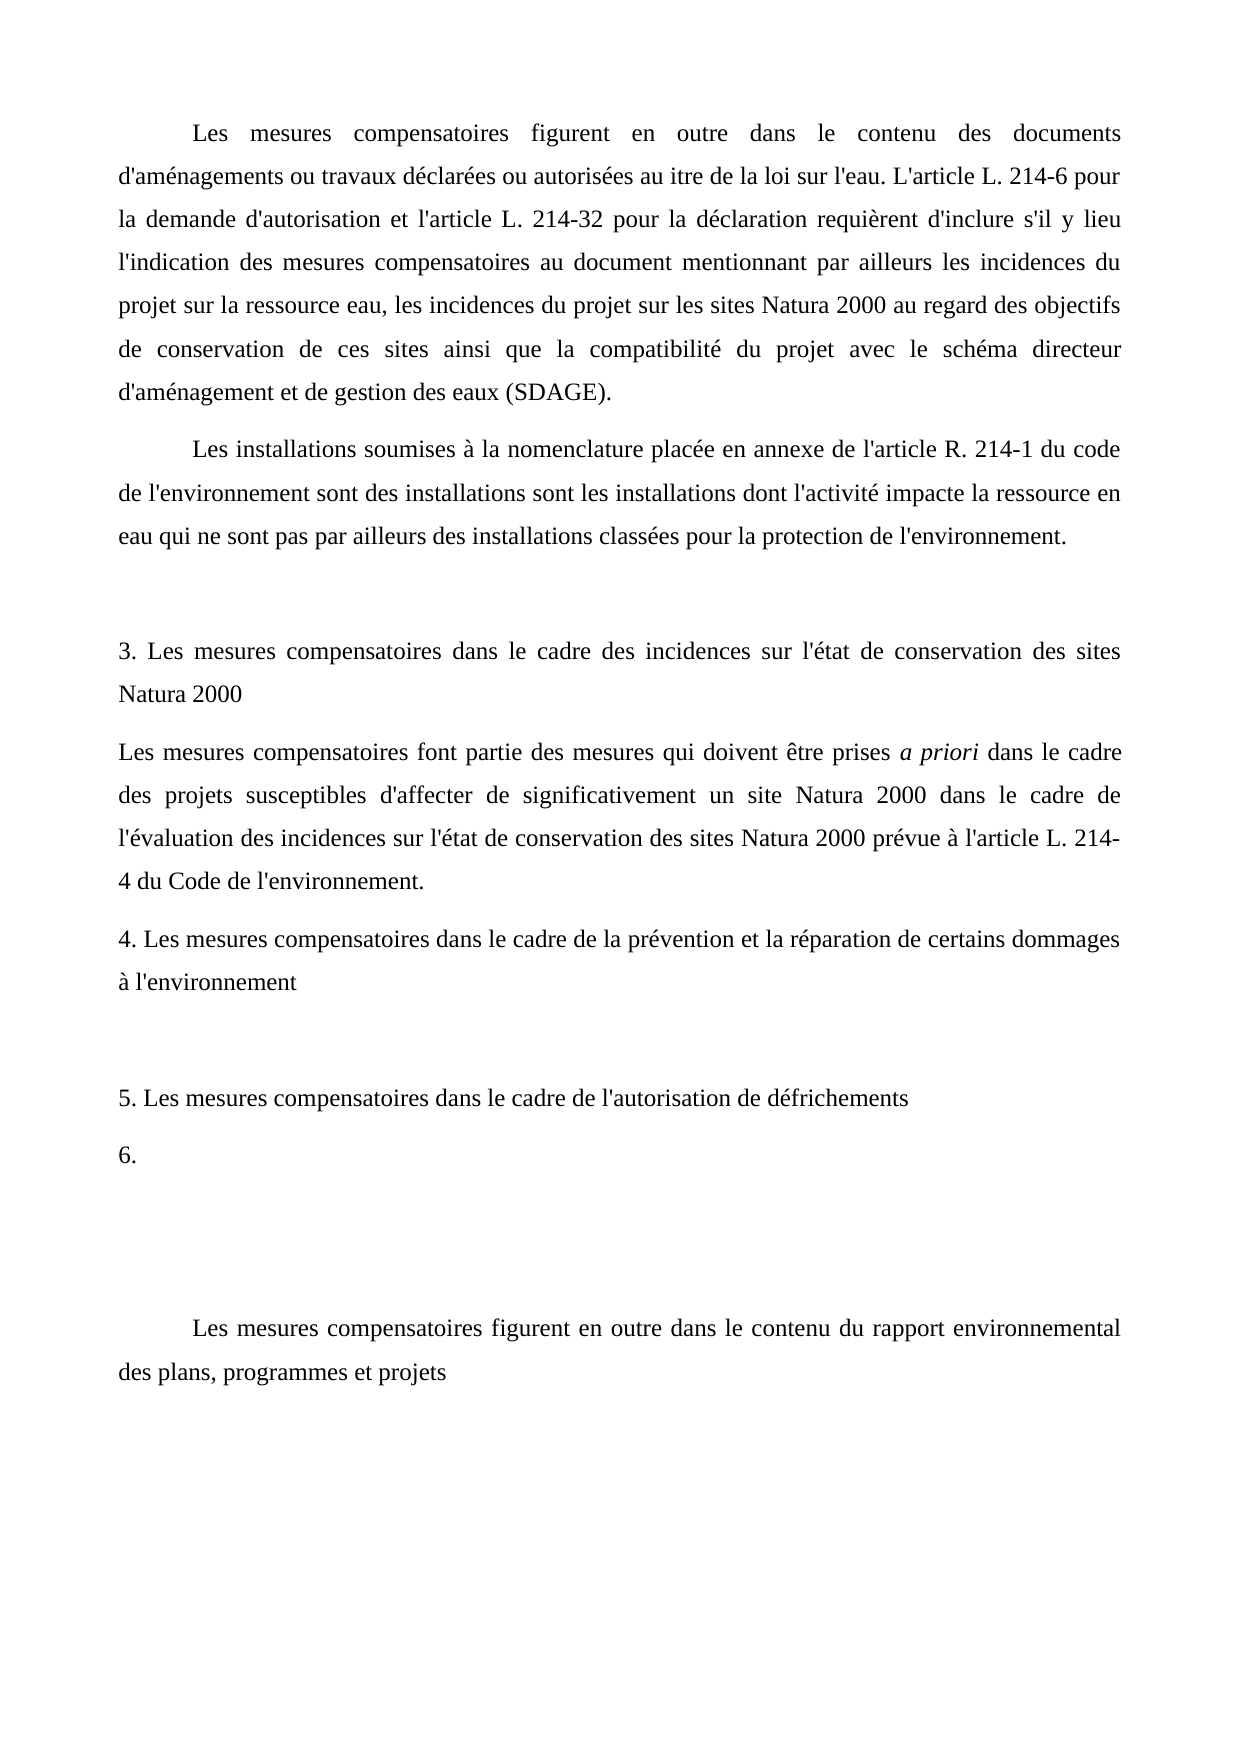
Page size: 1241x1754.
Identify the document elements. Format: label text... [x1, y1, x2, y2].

text Les installations soumises à la nomenclature placée en annexe de l'article R. 214-1 du code de l'environnement sont des installations sont les installations dont l'activité impacte la ressource en eau qui ne sont pas par ailleurs des installations classées pour la protection de l'environnement. [118, 434, 1122, 549]
text 6. [118, 1140, 1122, 1169]
text 4. Les mesures compensatoires dans le cadre de la prévention et la réparation de certains dommages à l'environnement [118, 924, 1122, 996]
text 3. Les mesures compensatoires dans le cadre des incidences sur l'état de conservation des sites Natura 2000 [118, 636, 1122, 708]
text Les mesures compensatoires figurent en outre dans le contenu des documents d'aménagements ou travaux déclarées ou autorisées au itre de la loi sur l'eau. L'article L. 214-6 pour la demande d'autorisation et l'article L. 214-32 pour la déclaration requièrent d'inclure s'il y lieu l'indication des mesures compensatoires au document mentionnant par ailleurs les incidences du projet sur la ressource eau, les incidences du projet sur les sites Natura 2000 au regard des objectifs de conservation de ces sites ainsi que la compatibilité du projet avec le schéma directeur d'aménagement et de gestion des eaux (SDAGE). [118, 118, 1122, 406]
text Les mesures compensatoires figurent en outre dans le contenu du rapport environnemental des plans, programmes et projets [118, 1313, 1122, 1385]
text Les mesures compensatoires font partie des mesures qui doivent être prises a priori dans le cadre des projets susceptibles d'affecter de significativement un site Natura 2000 dans le cadre de l'évaluation des incidences sur l'état de conservation des sites Natura 2000 prévue à l'article L. 214-4 du Code de l'environnement. [118, 737, 1122, 895]
text 5. Les mesures compensatoires dans le cadre de l'autorisation de défrichements [118, 1083, 1122, 1111]
